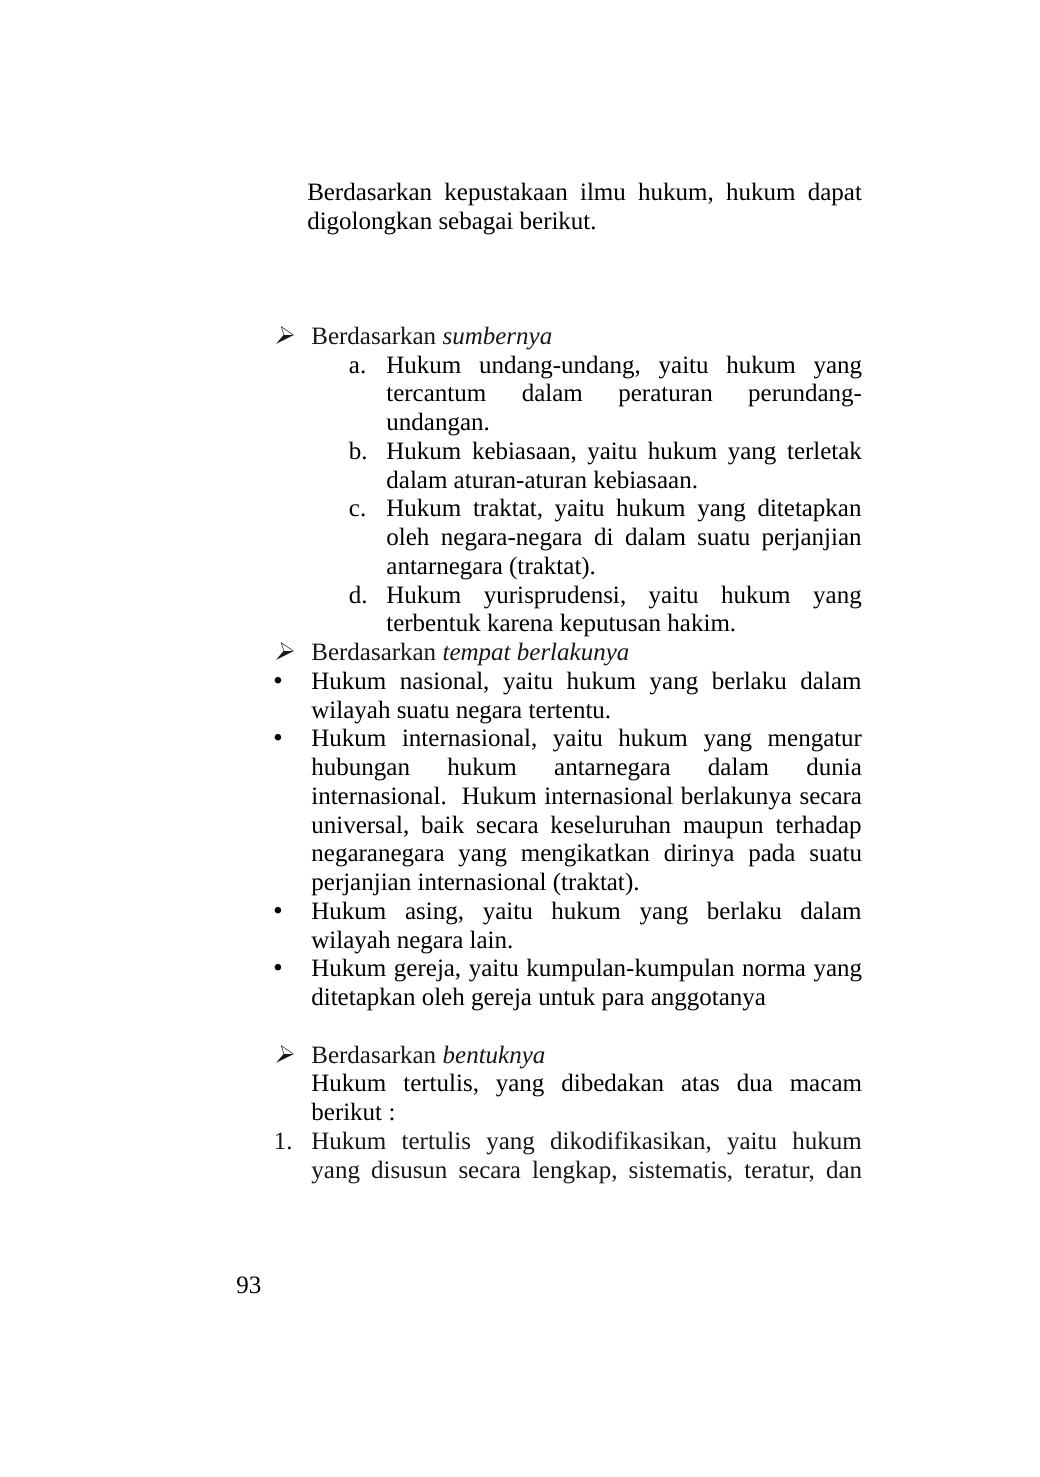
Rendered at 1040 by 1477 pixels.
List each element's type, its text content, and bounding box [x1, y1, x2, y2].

list Hukum kebiasaan, yaitu hukum yang terletak dalam aturan-aturan kebiasaan. [349, 436, 862, 493]
list Hukum nasional, yaitu hukum yang berlaku dalam wilayah suatu negara tertentu. [274, 666, 862, 723]
text Berdasarkan kepustakaan ilmu hukum, hukum dapat digolongkan sebagai berikut. [307, 177, 862, 235]
list Hukum yurisprudensi, yaitu hukum yang terbentuk karena keputusan hakim. [349, 580, 862, 637]
list Hukum internasional, yaitu hukum yang mengatur hubungan hukum antarnegara dalam dunia internasional. Hukum internasional berlakunya secara universal, baik secara keseluruhan maupun terhadap negaranegara yang mengikatkan dirinya pada suatu perjanjian internasional (traktat). [274, 723, 862, 896]
list Hukum gereja, yaitu kumpulan-kumpulan norma yang ditetapkan oleh gereja untuk para anggotanya [274, 953, 862, 1011]
list Hukum asing, yaitu hukum yang berlaku dalam wilayah negara lain. [274, 896, 862, 953]
list Hukum tertulis yang dikodifikasikan, yaitu hukum yang disusun secara lengkap, sistematis, teratur, dan [274, 1126, 862, 1183]
list Hukum traktat, yaitu hukum yang ditetapkan oleh negara-negara di dalam suatu perjanjian antarnegara (traktat). [349, 493, 862, 580]
list Berdasarkan tempat berlakunya [274, 637, 862, 666]
list Hukum undang-undang, yaitu hukum yang tercantum dalam peraturan perundang-undangan. [349, 350, 862, 436]
list Berdasarkan bentuknya [274, 1040, 862, 1068]
list Hukum tertulis, yang dibedakan atas dua macam berikut : [274, 1068, 862, 1126]
list Berdasarkan sumbernya [274, 321, 862, 350]
